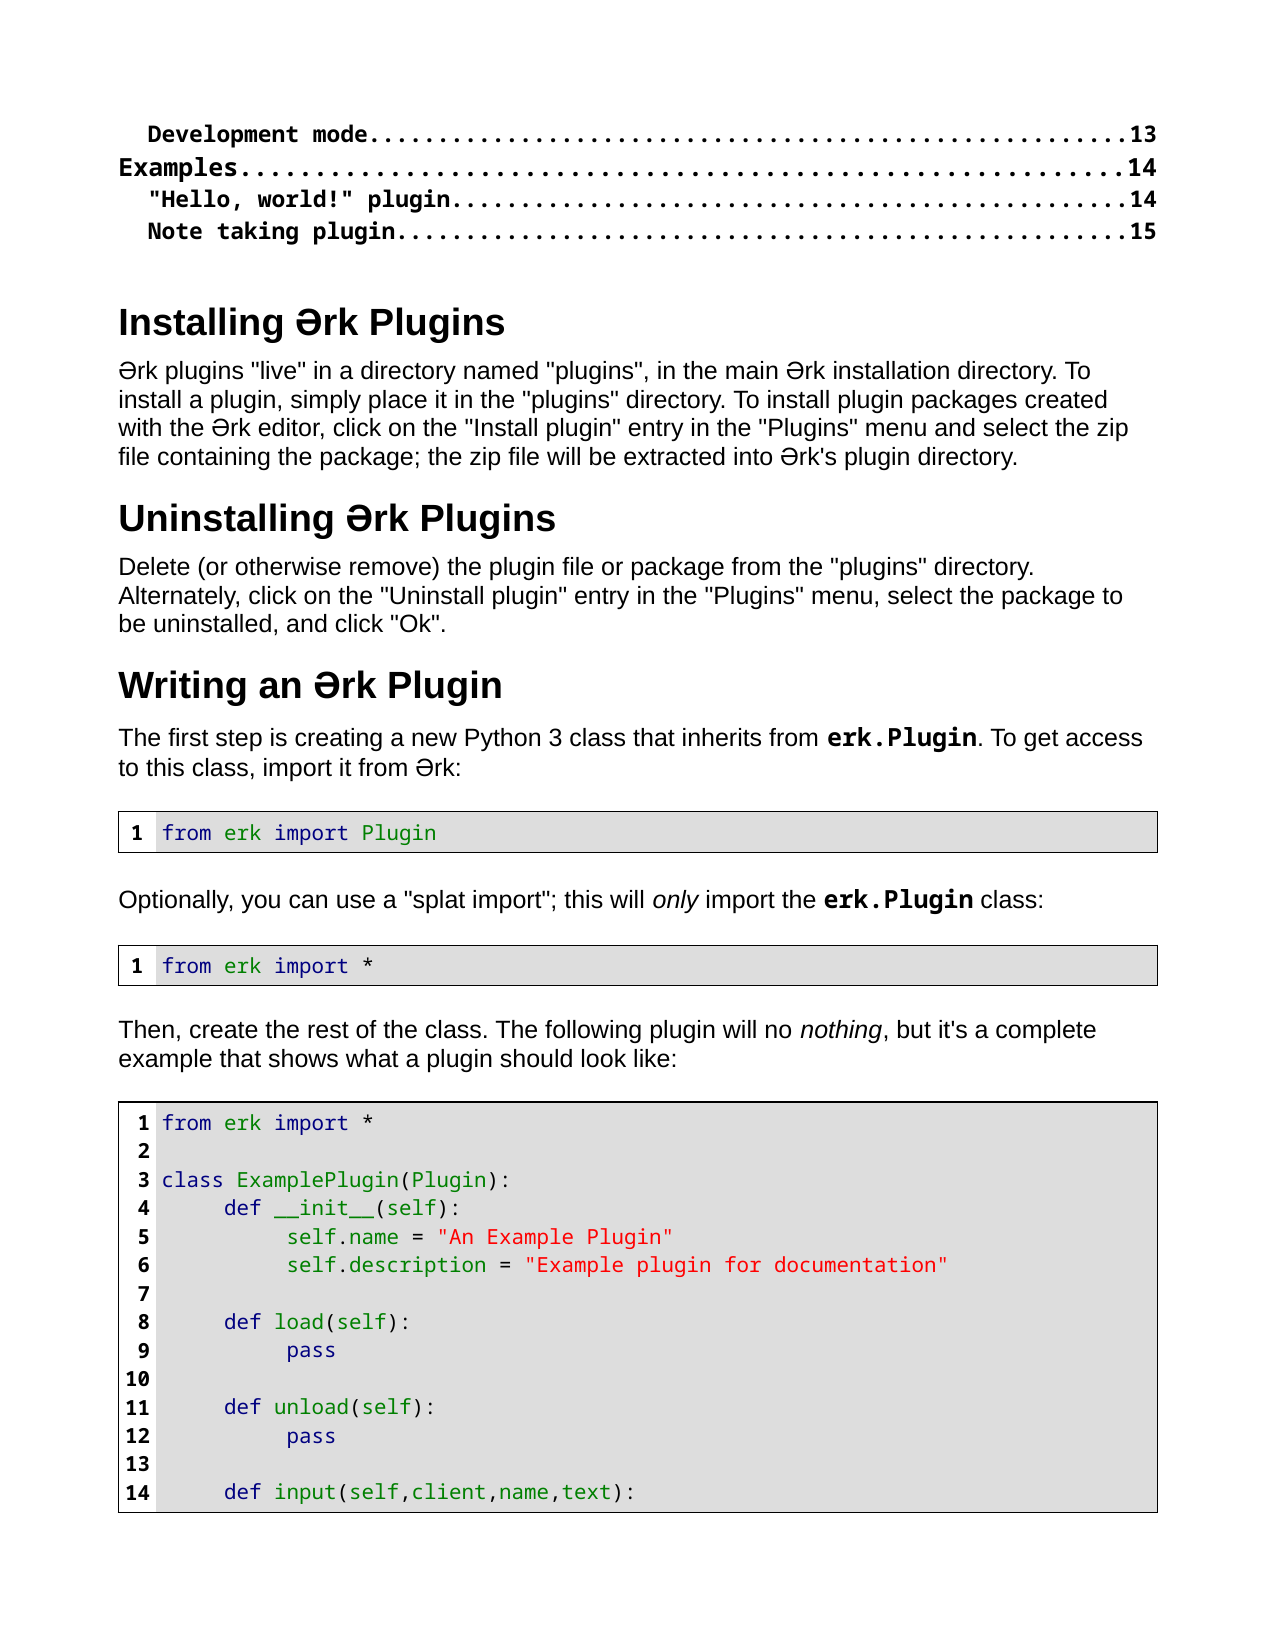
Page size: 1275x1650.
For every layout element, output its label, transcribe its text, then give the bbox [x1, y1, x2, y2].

text The first step is creating a new Python 3 class that inherits from erk.Plugin. To get access to this class, import it from Ərk: [118, 719, 1157, 782]
text Then, create the rest of the class. The following plugin will no nothing, but it's a complete example that shows what a plugin should look like: [118, 1015, 1157, 1073]
table_header from erk import * class ExamplePlugin(Plugin): def __init__(self): self.name = "An Example Plugin" self.description = "Example plugin for documentation" def load(self): pass def unload(self): pass def input(self,client,name,text): [156, 1103, 1157, 1512]
table_header from erk import * [156, 946, 1157, 985]
text Optionally, you can use a "splat import"; this will only import the erk.Plugin class: [118, 882, 1157, 916]
text Development mode 13 [148, 118, 1157, 149]
subtitle Installing Ərk Plugins [118, 300, 1157, 343]
table_header 1 2 3 4 5 6 7 8 9 10 11 12 13 14 [119, 1103, 156, 1512]
text Ərk plugins "live" in a directory named "plugins", in the main Ərk installation directory. To install a plugin, simply place it in the "plugins" directory. To install plugin packages created with the Ərk editor, click on the "Install plugin" entry in the "Plugins" menu and select the zip file containing the package; the zip file will be extracted into Ərk's plugin directory. [118, 356, 1157, 471]
subtitle Writing an Ərk Plugin [118, 663, 1157, 707]
text "Hello, world!" plugin 14 [148, 183, 1157, 215]
table_header 1 [119, 946, 156, 985]
text Examples 14 [118, 149, 1157, 183]
table_header 1 [119, 812, 156, 852]
table_header from erk import Plugin [156, 812, 1157, 852]
subtitle Uninstalling Ərk Plugins [118, 496, 1157, 539]
text Note taking plugin 15 [148, 215, 1157, 246]
text Delete (or otherwise remove) the plugin file or package from the "plugins" directory. Alternately, click on the "Uninstall plugin" entry in the "Plugins" menu, select the package to be uninstalled, and click "Ok". [118, 552, 1157, 638]
